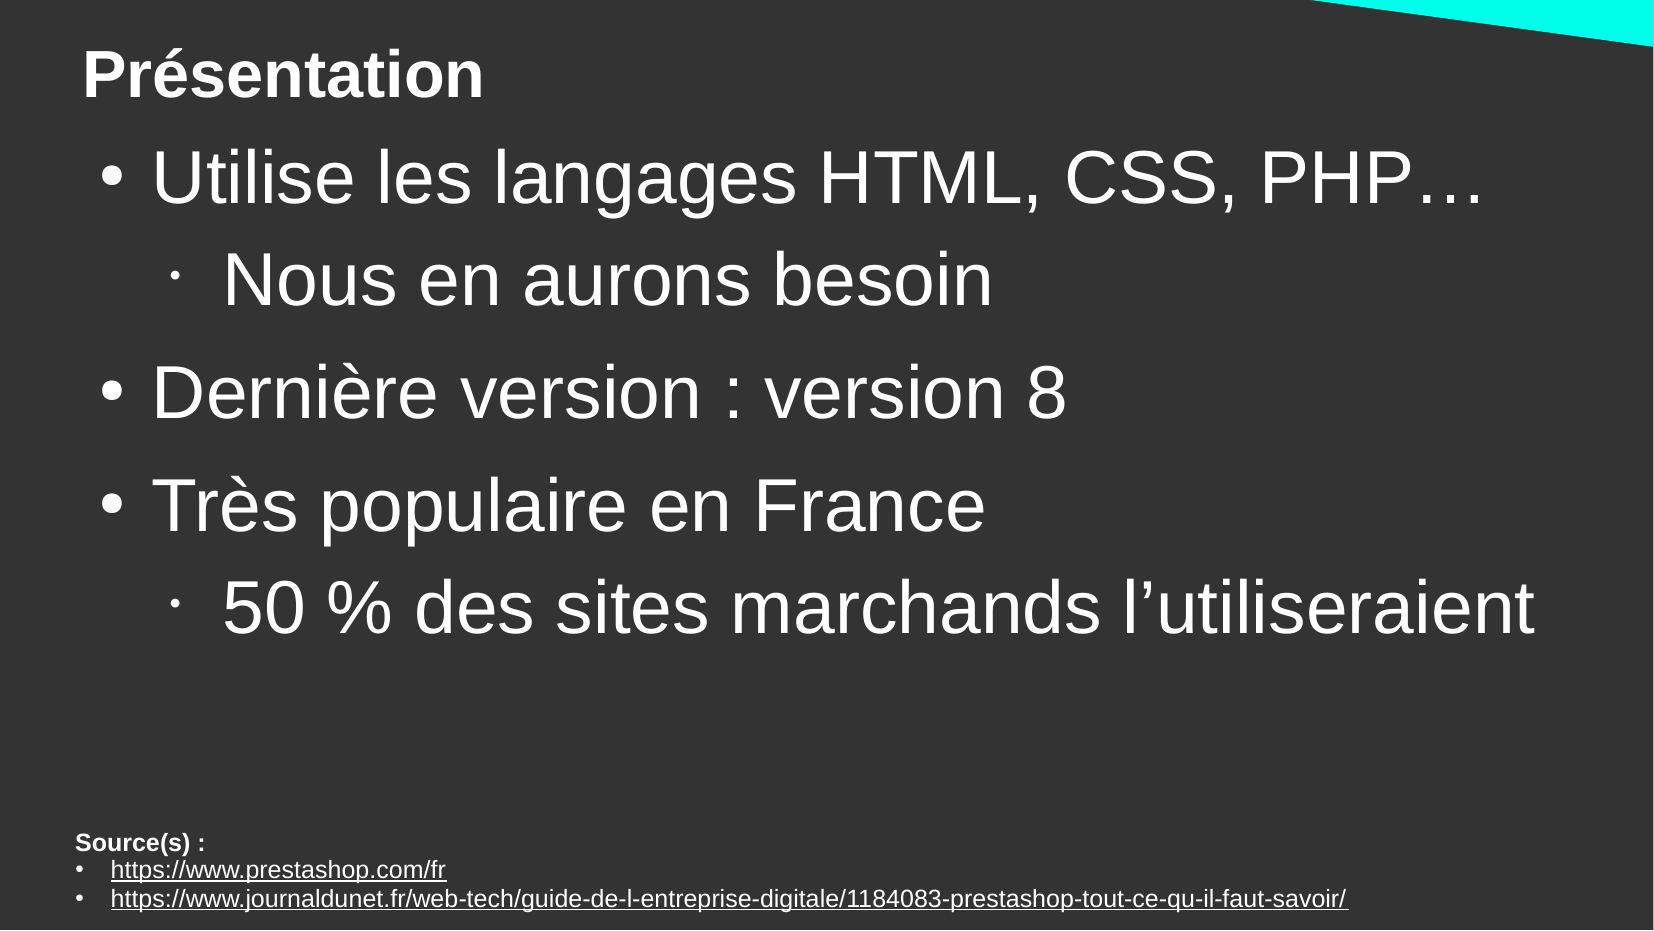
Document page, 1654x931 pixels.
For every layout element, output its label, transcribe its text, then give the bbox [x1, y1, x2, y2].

text_box [1310, 0, 1654, 47]
text_box Source(s) : https://www.prestashop.com/fr https://www.journaldunet.fr/web-tech/guide-de-l-entreprise-digitale/1184083-prestashop-tout-ce-qu-il-faut-savoir/ [60, 820, 1546, 920]
list Utilise les langages HTML, CSS, PHP… Nous en aurons besoin Dernière version : version 8 Très populaire en France 50 % des sites marchands l’utiliseraient [80, 135, 1620, 804]
title Présentation [82, 37, 1571, 114]
